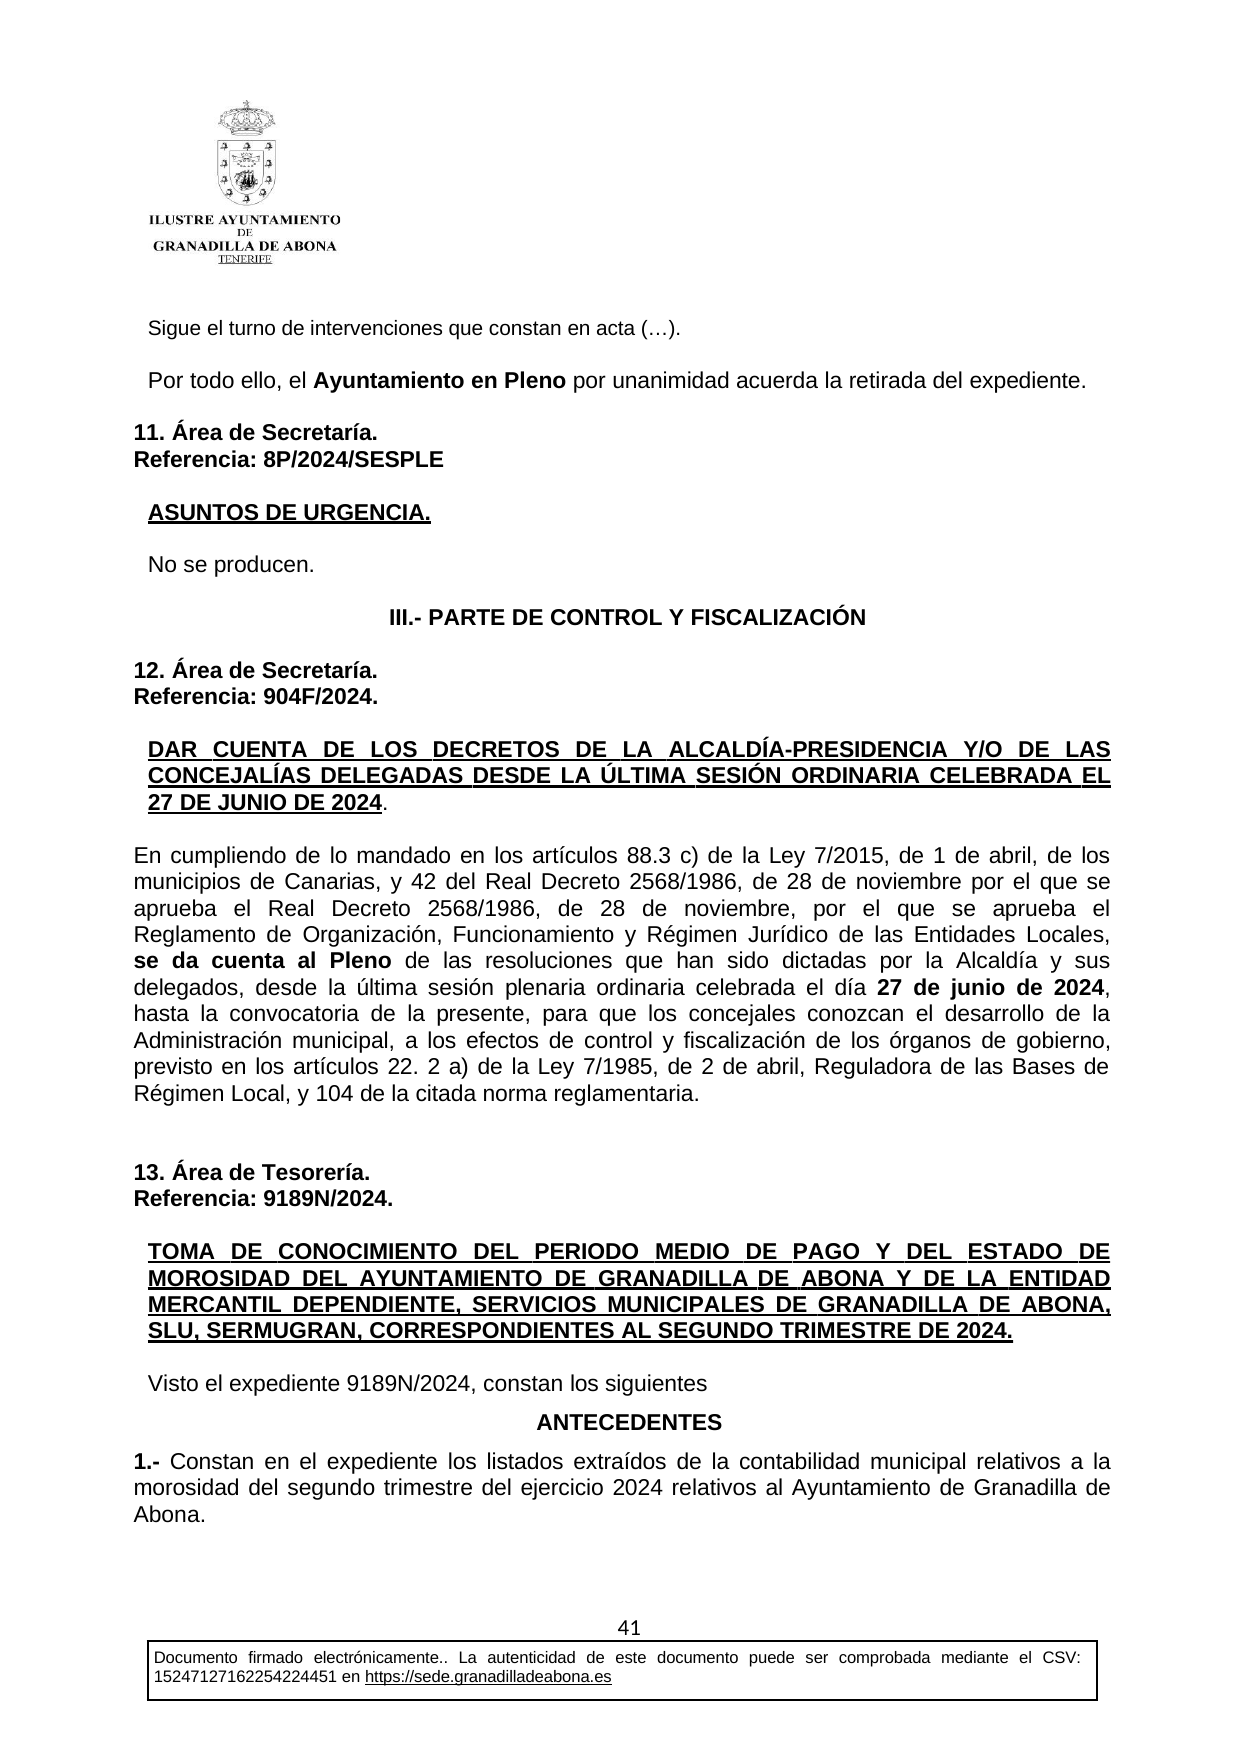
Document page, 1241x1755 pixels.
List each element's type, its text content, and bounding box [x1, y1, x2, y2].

text Sigue el turno de intervenciones que constan en acta (…). [148, 316, 1122, 340]
text DAR CUENTA DE LOS DECRETOS DE LA ALCALDÍA-PRESIDENCIA Y/O DE LAS [148, 736, 1111, 759]
text En cumpliendo de lo mandado en los artículos 88.3 c) de la Ley 7/2015, de 1 de abril, de los municipios de Canarias, y 42 del Real Decreto 2568/1986, de 28 de noviembre por el que se aprueba el Real Decreto 2568/1986, de 28 de noviembre, por el que se aprueba el Reglamento de Organización, Funcionamiento y Régimen Jurídico de las Entidades Locales, se da cuenta al Pleno de las resoluciones que han sido dictadas por la Alcaldía y sus delegados, desde la última sesión plenaria ordinaria celebrada el día 27 de junio de 2024, hasta la convocatoria de la presente, para que los concejales conozcan el desarrollo de la Administración municipal, a los efectos de control y fiscalización de los órganos de gobierno, previsto en los artículos 22. 2 a) de la Ley 7/1985, de 2 de abril, Reguladora de las Bases de Régimen Local, y 104 de la citada norma reglamentaria. [133, 842, 1111, 1106]
subtitle ANTECEDENTES [451, 1409, 807, 1435]
text 1.- Constan en el expediente los listados extraídos de la contabilidad municipal relativos a la morosidad del segundo trimestre del ejercicio 2024 relativos al Ayuntamiento de Granadilla de Abona. [133, 1448, 1111, 1527]
text Visto el expediente 9189N/2024, constan los siguientes [148, 1370, 1122, 1397]
text TOMA DE CONOCIMIENTO DEL PERIODO MEDIO DE PAGO Y DEL ESTADO DE [148, 1238, 1111, 1261]
list Área de Tesorería. Referencia: 9189N/2024. [133, 1159, 411, 1212]
text 27 DE JUNIO DE 2024. [148, 788, 1111, 815]
text ASUNTOS DE URGENCIA. [148, 498, 1122, 525]
list Área de Secretaría. Referencia: 904F/2024. [133, 657, 396, 709]
list Área de Secretaría. Referencia: 8P/2024/SESPLE [133, 419, 462, 472]
text MOROSIDAD DEL AYUNTAMIENTO DE GRANADILLA DE ABONA Y DE LA ENTIDAD [148, 1263, 1111, 1287]
text SLU, SERMUGRAN, CORRESPONDIENTES AL SEGUNDO TRIMESTRE DE 2024. [148, 1316, 1111, 1344]
text CONCEJALÍAS DELEGADAS DESDE LA ÚLTIMA SESIÓN ORDINARIA CELEBRADA EL [148, 761, 1111, 785]
text Por todo ello, el Ayuntamiento en Pleno por unanimidad acuerda la retirada del expediente. [148, 367, 1122, 393]
text MERCANTIL DEPENDIENTE, SERVICIOS MUNICIPALES DE GRANADILLA DE ABONA, [148, 1290, 1111, 1314]
subtitle III.- PARTE DE CONTROL Y FISCALIZACIÓN [389, 604, 1122, 630]
text No se producen. [148, 551, 1122, 578]
